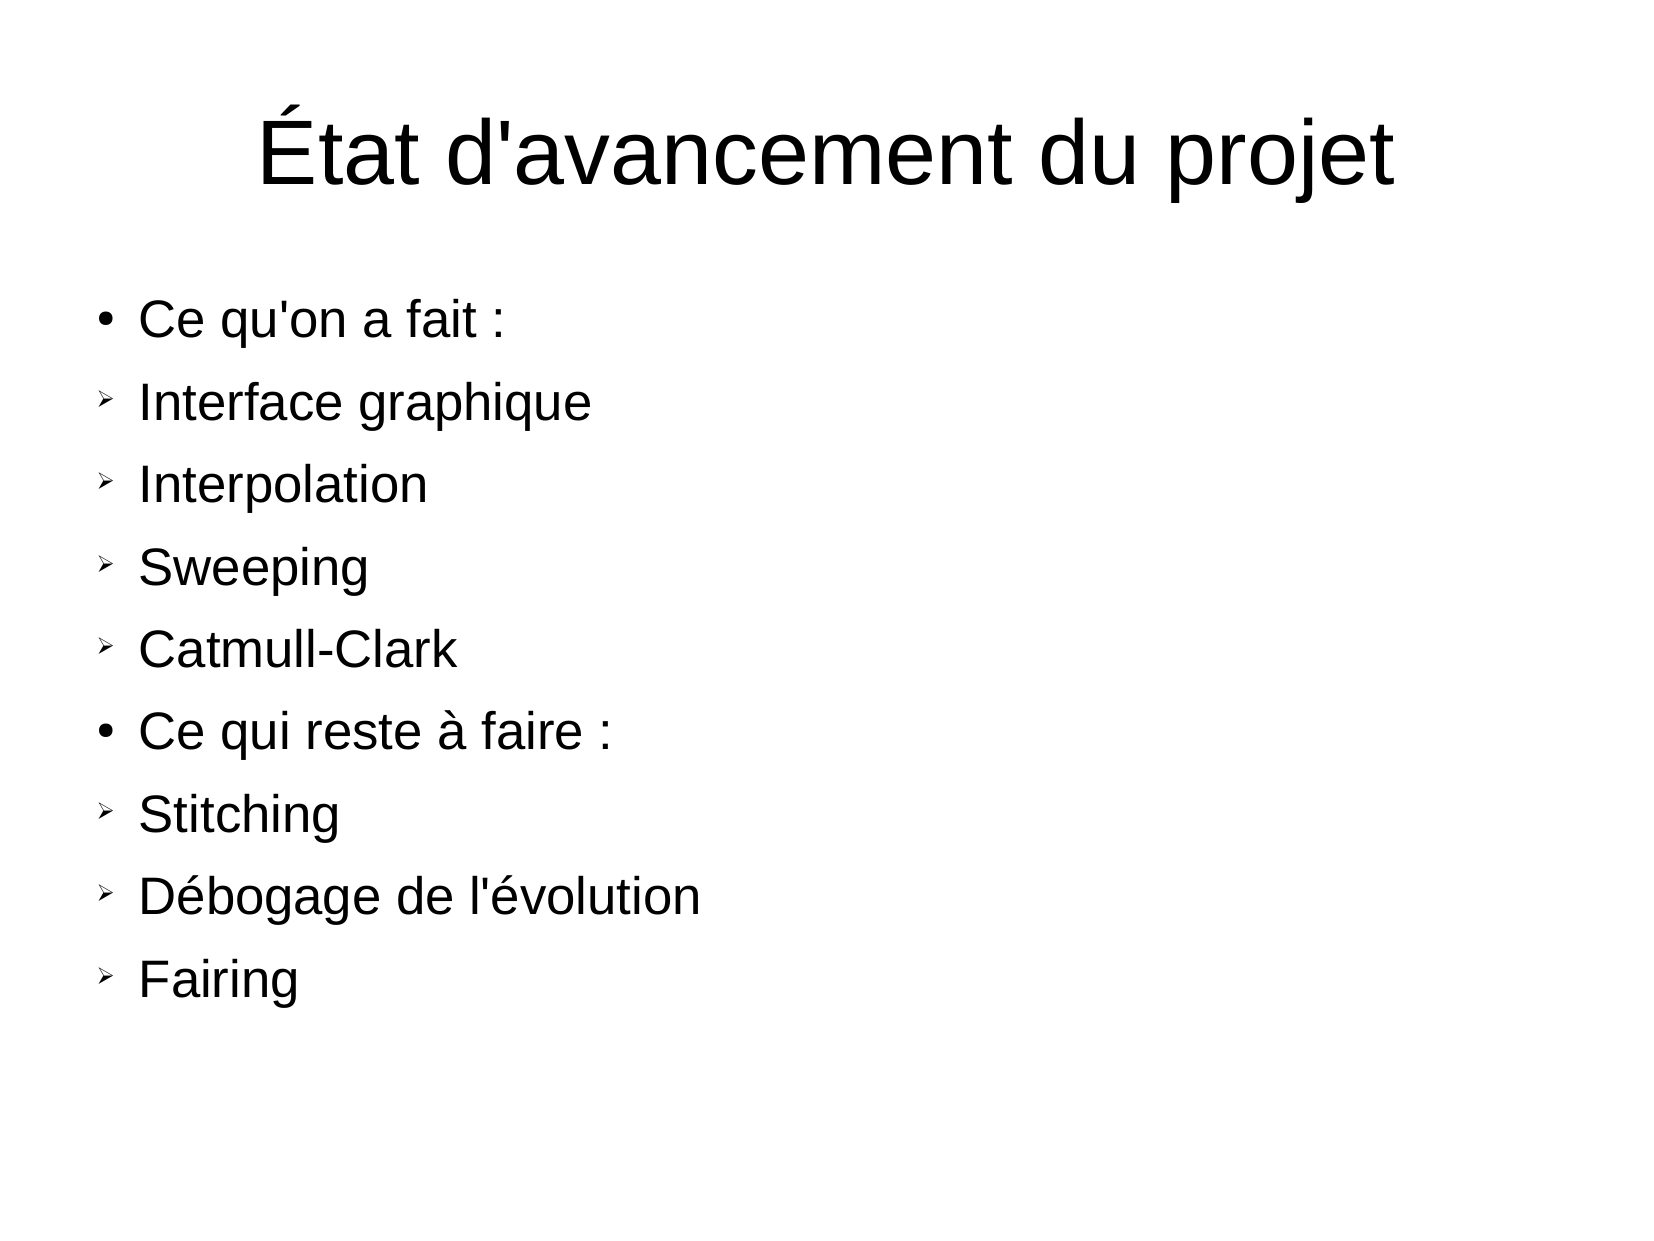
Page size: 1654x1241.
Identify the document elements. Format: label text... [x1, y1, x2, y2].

list Ce qu'on a fait : Interface graphique Interpolation Sweeping Catmull-Clark Ce qui reste à faire : Stitching Débogage de l'évolution Fairing [82, 290, 1571, 1010]
title État d'avancement du projet [82, 49, 1571, 257]
